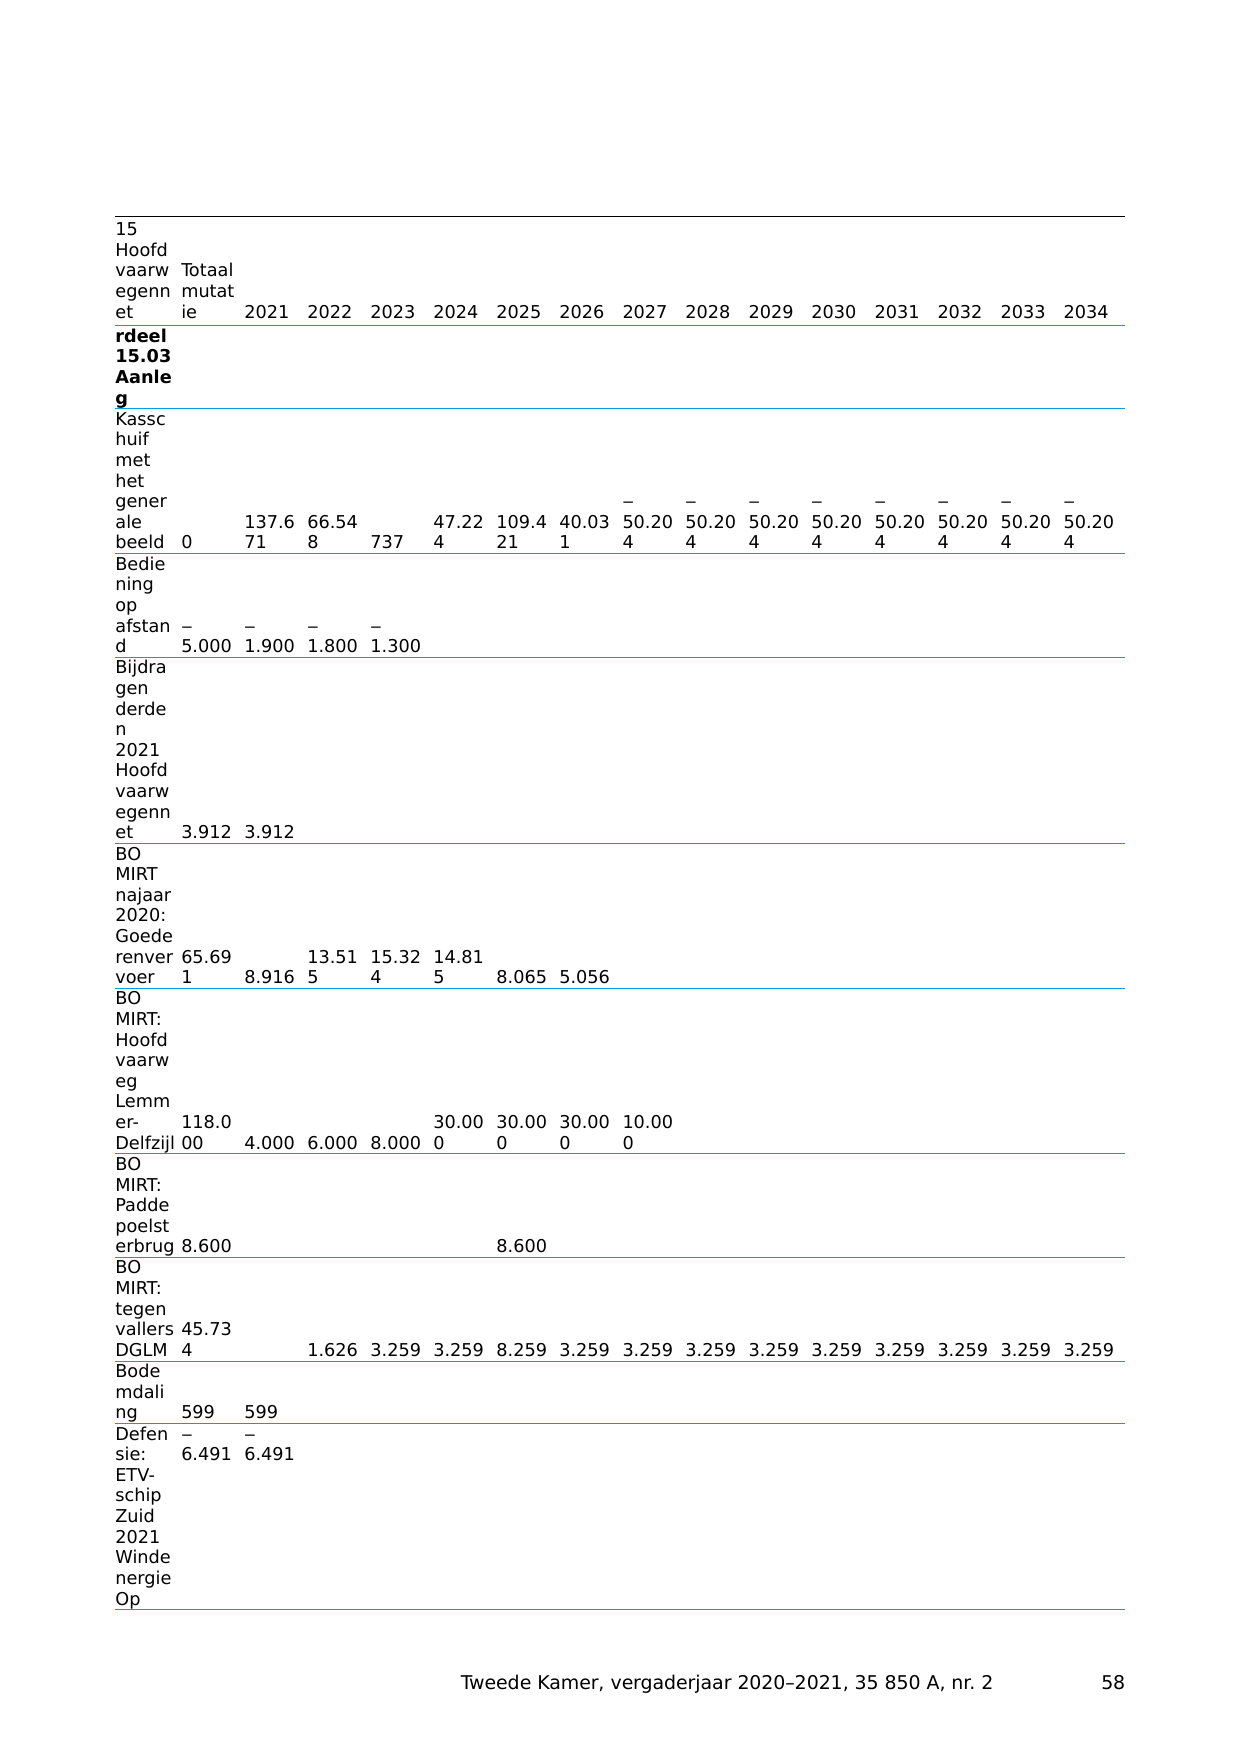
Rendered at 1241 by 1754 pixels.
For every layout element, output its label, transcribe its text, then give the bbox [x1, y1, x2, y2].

table_cell [367, 1424, 430, 1609]
table_cell [241, 326, 304, 408]
table_cell 2025 [493, 217, 556, 325]
table_cell [934, 1362, 997, 1423]
table_cell [493, 1424, 556, 1609]
table_cell 3.259 [998, 1258, 1060, 1361]
table_cell [808, 326, 871, 408]
table_cell ‒ 1.300 [367, 554, 430, 657]
table_cell 2024 [430, 217, 493, 325]
table_cell 118.000 [178, 989, 241, 1153]
table_cell [430, 1362, 493, 1423]
table_cell BO MIRT najaar 2020: Goederenvervoer [115, 844, 178, 988]
table_cell [745, 1362, 808, 1423]
table_cell [745, 989, 808, 1153]
table_cell 30.000 [556, 989, 619, 1153]
table_cell [871, 1362, 934, 1423]
table_cell Totaal mutatie [178, 217, 241, 325]
table_cell [619, 1424, 682, 1609]
table_cell 2027 [619, 217, 682, 325]
table_cell 2023 [367, 217, 430, 325]
table_cell [304, 658, 367, 843]
table_cell [682, 1424, 745, 1609]
table_cell [619, 1154, 682, 1257]
table_cell 40.031 [556, 409, 619, 553]
table_cell 599 [241, 1362, 304, 1423]
table_cell 3.259 [619, 1258, 682, 1361]
table_cell 3.259 [430, 1258, 493, 1361]
table_cell [682, 658, 745, 843]
table_header Tabel 14 Artikel 15 Hoofdwegennet (Bedragen x € 1.000) [115, 191, 1125, 216]
table_cell 8.600 [493, 1154, 556, 1257]
table_cell [430, 658, 493, 843]
table_cell ‒ 50.204 [871, 409, 934, 553]
table_cell [745, 658, 808, 843]
table_cell 15 Hoofdvaarwegennet [115, 217, 178, 325]
table_cell 3.259 [934, 1258, 997, 1361]
table_cell [1060, 844, 1125, 988]
table_cell 2034 [1060, 217, 1125, 325]
table_cell 2026 [556, 217, 619, 325]
table_cell [682, 989, 745, 1153]
table_cell 6.000 [304, 989, 367, 1153]
table_cell [998, 1154, 1060, 1257]
table_cell [367, 1362, 430, 1423]
table_cell [304, 1424, 367, 1609]
table_cell 8.259 [493, 1258, 556, 1361]
table_cell 599 [178, 1362, 241, 1423]
table_cell [808, 844, 871, 988]
table_cell [430, 1424, 493, 1609]
table_cell 30.000 [430, 989, 493, 1153]
table_cell [304, 1154, 367, 1257]
table_cell 2033 [998, 217, 1060, 325]
table_cell [493, 326, 556, 408]
table_cell ‒ 50.204 [934, 409, 997, 553]
table_cell 5.056 [556, 844, 619, 988]
table_cell 737 [367, 409, 430, 553]
table_cell [682, 844, 745, 988]
table_cell [556, 1154, 619, 1257]
table_cell [934, 989, 997, 1153]
table_cell [745, 554, 808, 657]
table_cell [430, 1154, 493, 1257]
table_cell [556, 554, 619, 657]
table_cell [367, 326, 430, 408]
table_cell [304, 326, 367, 408]
table_cell 15.324 [367, 844, 430, 988]
table_cell [1060, 658, 1125, 843]
table_cell 2029 [745, 217, 808, 325]
table_cell [619, 326, 682, 408]
table_cell [871, 554, 934, 657]
table_cell 3.259 [556, 1258, 619, 1361]
table_cell [619, 658, 682, 843]
table_cell [682, 1362, 745, 1423]
table_cell [1060, 326, 1125, 408]
table_cell [934, 326, 997, 408]
table_cell [178, 326, 241, 408]
table_cell [998, 989, 1060, 1153]
table_cell [682, 554, 745, 657]
table_cell [367, 658, 430, 843]
table_cell [808, 658, 871, 843]
table_cell BO MIRT: tegenvallers DGLM [115, 1258, 178, 1361]
table_cell [934, 1424, 997, 1609]
table_cell [430, 326, 493, 408]
table_cell Defensie: ETV-schip Zuid 2021 Windenergie Op [115, 1424, 178, 1609]
table_cell [871, 326, 934, 408]
table_cell [934, 658, 997, 843]
table_cell 14.815 [430, 844, 493, 988]
table_cell 3.259 [871, 1258, 934, 1361]
table_cell [1060, 989, 1125, 1153]
table_cell ‒ 1.800 [304, 554, 367, 657]
table_cell [808, 554, 871, 657]
table_cell [745, 326, 808, 408]
table_cell [493, 1362, 556, 1423]
table_cell [304, 1362, 367, 1423]
table_cell 65.691 [178, 844, 241, 988]
table_cell [1060, 554, 1125, 657]
table_cell [556, 658, 619, 843]
table_cell [998, 1362, 1060, 1423]
table_cell [493, 554, 556, 657]
table_cell [808, 1424, 871, 1609]
table_cell 137.671 [241, 409, 304, 553]
table_cell ‒ 50.204 [1060, 409, 1125, 553]
table_cell [556, 1362, 619, 1423]
table_cell [998, 658, 1060, 843]
table_cell 1.626 [304, 1258, 367, 1361]
table_cell ‒ 50.204 [808, 409, 871, 553]
table_cell 3.259 [367, 1258, 430, 1361]
table_cell [934, 554, 997, 657]
table_cell 3.912 [241, 658, 304, 843]
table_cell [619, 1362, 682, 1423]
table_cell [556, 326, 619, 408]
table_cell 2032 [934, 217, 997, 325]
table_cell 10.000 [619, 989, 682, 1153]
table_cell 47.224 [430, 409, 493, 553]
table_cell ‒ 1.900 [241, 554, 304, 657]
table_cell [745, 844, 808, 988]
table_cell 0 [178, 409, 241, 553]
table_cell ‒ 50.204 [998, 409, 1060, 553]
table_cell 2030 [808, 217, 871, 325]
table_cell 66.548 [304, 409, 367, 553]
table_cell 8.916 [241, 844, 304, 988]
table_cell [745, 1424, 808, 1609]
table_cell 8.600 [178, 1154, 241, 1257]
table_cell [871, 658, 934, 843]
table_cell 4.000 [241, 989, 304, 1153]
table_cell Kasschuif met het generale beeld [115, 409, 178, 553]
table_cell [1060, 1154, 1125, 1257]
table_cell [619, 554, 682, 657]
table_cell [998, 1424, 1060, 1609]
table_cell [998, 326, 1060, 408]
table_cell [1060, 1362, 1125, 1423]
table_cell [493, 658, 556, 843]
table_cell ‒ 6.491 [178, 1424, 241, 1609]
table_cell 3.259 [1060, 1258, 1125, 1361]
table_cell [998, 844, 1060, 988]
table_cell 3.259 [808, 1258, 871, 1361]
table_cell 2028 [682, 217, 745, 325]
table_cell 2021 [241, 217, 304, 325]
table_cell ‒ 5.000 [178, 554, 241, 657]
table_cell [682, 1154, 745, 1257]
table_cell [367, 1154, 430, 1257]
table_cell [934, 844, 997, 988]
table_cell 3.259 [682, 1258, 745, 1361]
table_cell BO MIRT: Paddepoelsterbrug [115, 1154, 178, 1257]
table_cell 8.000 [367, 989, 430, 1153]
table_cell 2031 [871, 217, 934, 325]
table_cell [871, 844, 934, 988]
table_cell [871, 1154, 934, 1257]
table_cell Bijdragen derden 2021 Hoofdvaarwegennet [115, 658, 178, 843]
table_cell [808, 1154, 871, 1257]
table_cell [871, 1424, 934, 1609]
table_cell 30.000 [493, 989, 556, 1153]
table_cell Bediening op afstand [115, 554, 178, 657]
table_cell 45.734 [178, 1258, 241, 1361]
table_cell ‒ 6.491 [241, 1424, 304, 1609]
table_cell [682, 326, 745, 408]
table_cell 109.421 [493, 409, 556, 553]
table_cell ‒ 50.204 [745, 409, 808, 553]
table_cell [808, 989, 871, 1153]
table_cell [619, 844, 682, 988]
table_cell [241, 1154, 304, 1257]
table_cell 3.912 [178, 658, 241, 843]
table_cell [1060, 1424, 1125, 1609]
table_cell 2022 [304, 217, 367, 325]
table_cell ‒ 50.204 [682, 409, 745, 553]
table_cell 8.065 [493, 844, 556, 988]
table_cell BO MIRT: Hoofdvaarweg Lemmer-Delfzijl [115, 989, 178, 1153]
table_cell [745, 1154, 808, 1257]
table_cell [808, 1362, 871, 1423]
table_cell 3.259 [745, 1258, 808, 1361]
table_cell [241, 1258, 304, 1361]
table_cell [430, 554, 493, 657]
table_cell [998, 554, 1060, 657]
table_cell ‒ 50.204 [619, 409, 682, 553]
table_cell [934, 1154, 997, 1257]
table_cell [556, 1424, 619, 1609]
table_cell Bodemdaling [115, 1362, 178, 1423]
table_cell [871, 989, 934, 1153]
table_cell 13.515 [304, 844, 367, 988]
table_cell rdeel 15.03 Aanleg [115, 326, 178, 408]
